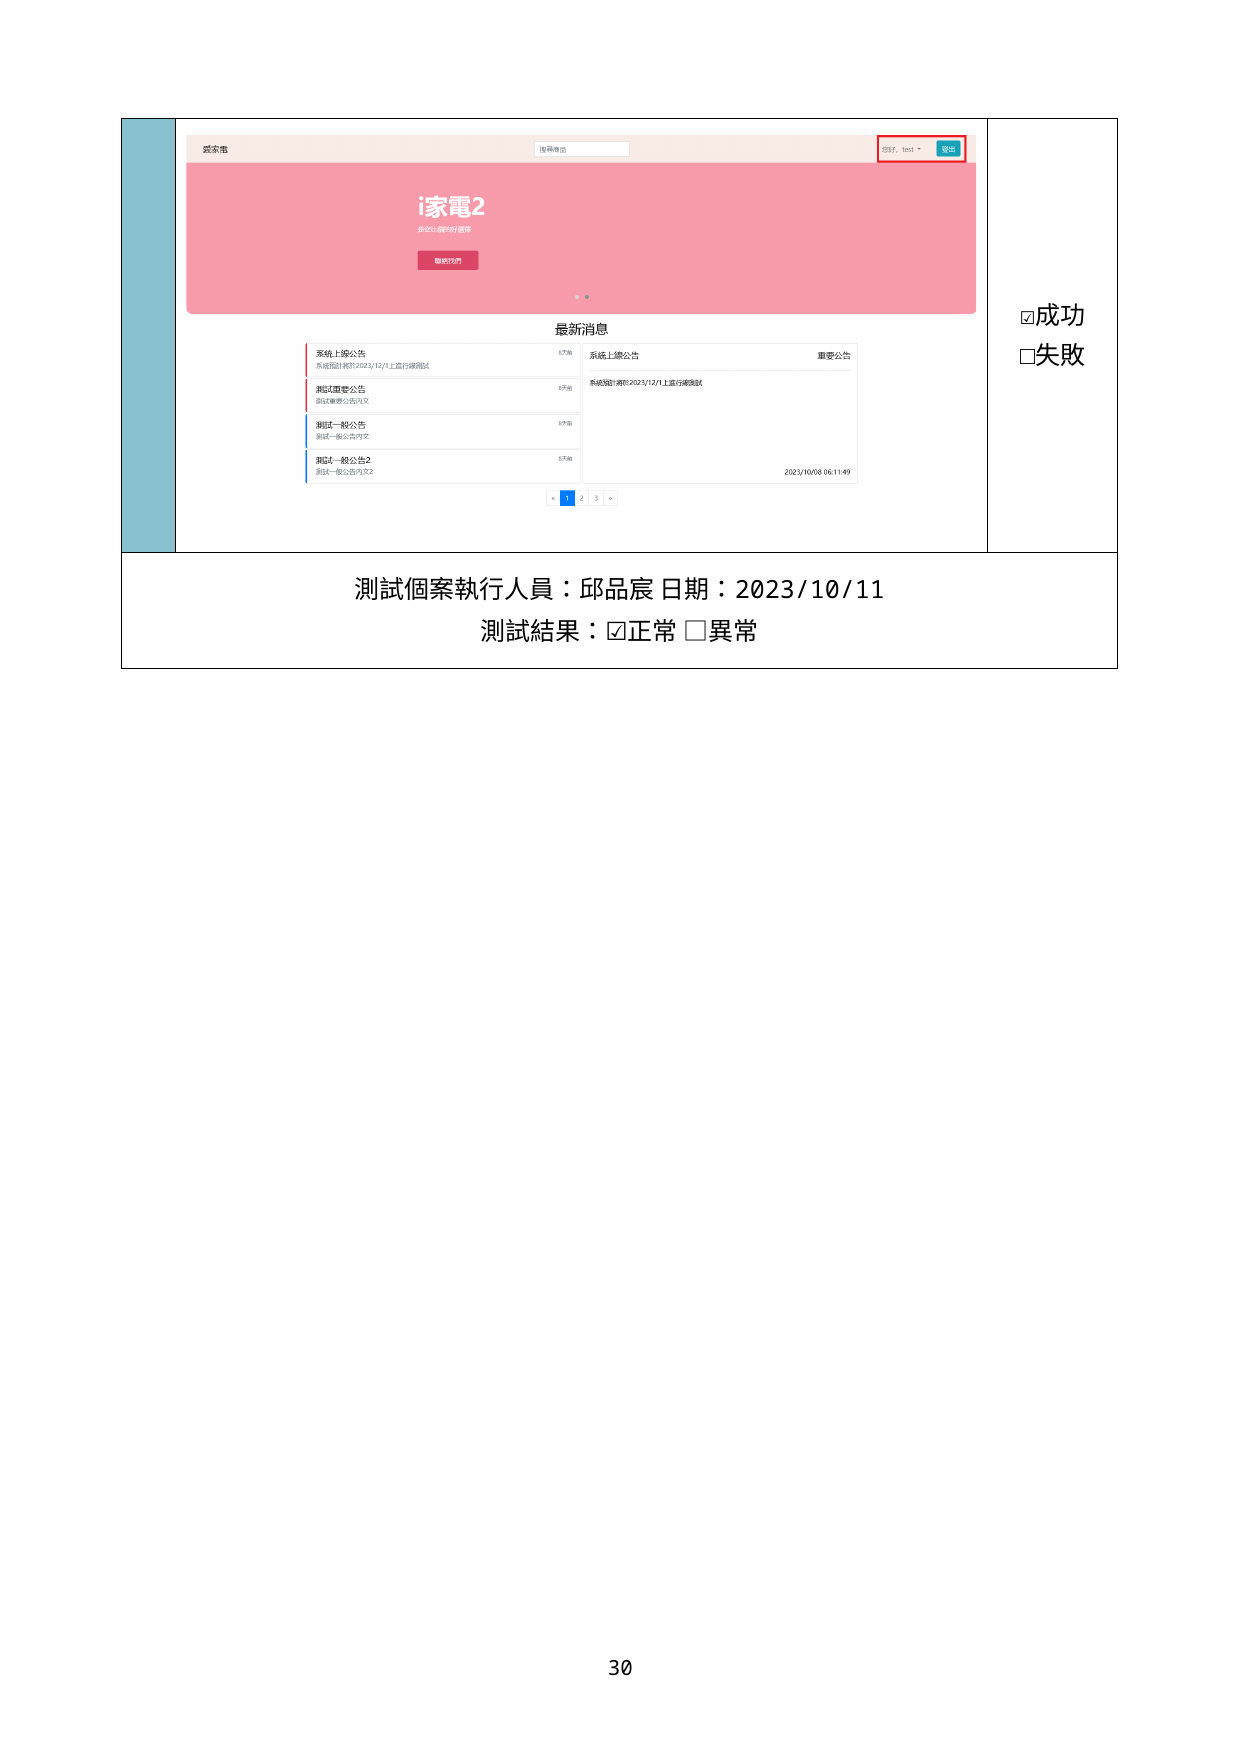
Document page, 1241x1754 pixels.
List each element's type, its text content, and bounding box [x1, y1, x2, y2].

picture [186, 135, 977, 532]
table_cell [176, 119, 987, 552]
table_cell ☑成功 □失敗 [988, 119, 1117, 552]
table_cell 測試個案執行人員：邱品宸 日期：2023/10/11 測試結果：☑正常 □異常 [122, 553, 1117, 668]
table_cell [122, 119, 175, 552]
